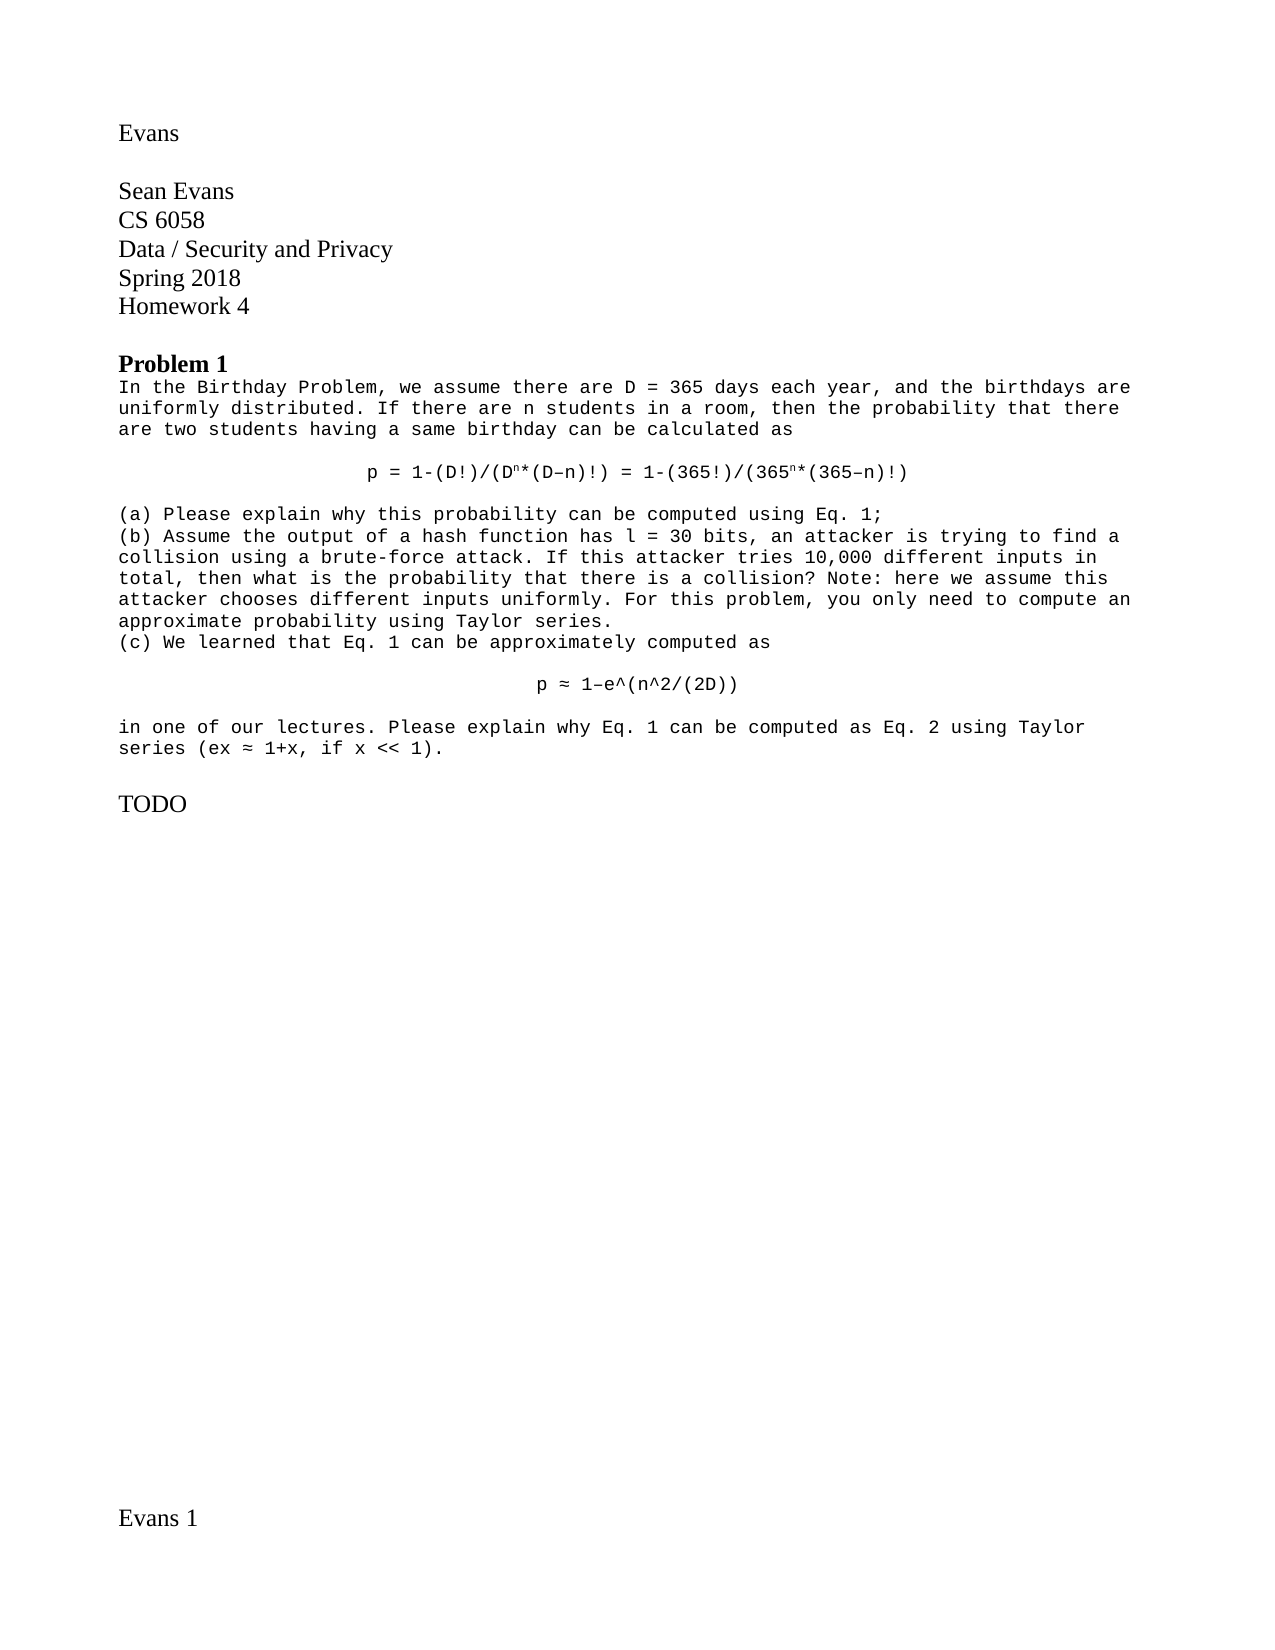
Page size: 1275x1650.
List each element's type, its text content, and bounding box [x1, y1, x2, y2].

text Data / Security and Privacy [118, 234, 1157, 263]
text Homework 4 [118, 291, 1157, 320]
text p = 1-(D!)/(Dn*(D–n)!) = 1-(365!)/(365n*(365–n)!) [118, 463, 1157, 484]
text (c) We learned that Eq. 1 can be approximately computed as [118, 633, 1157, 654]
text Problem 1 [118, 349, 1157, 378]
text in one of our lectures. Please explain why Eq. 1 can be computed as Eq. 2 using Taylor series (ex ≈ 1+x, if x << 1). [118, 718, 1157, 760]
text Sean Evans [118, 176, 1157, 205]
text (a) Please explain why this probability can be computed using Eq. 1; [118, 505, 1157, 526]
text (b) Assume the output of a hash function has l = 30 bits, an attacker is trying to find a collision using a brute-force attack. If this attacker tries 10,000 different inputs in total, then what is the probability that there is a collision? Note: here we assume this attacker chooses different inputs uniformly. For this problem, you only need to compute an approximate probability using Taylor series. [118, 526, 1157, 633]
text p ≈ 1–e^(n^2/(2D)) [118, 675, 1157, 696]
text TODO [118, 789, 1157, 818]
text Spring 2018 [118, 263, 1157, 291]
text CS 6058 [118, 205, 1157, 234]
text In the Birthday Problem, we assume there are D = 365 days each year, and the birthdays are uniformly distributed. If there are n students in a room, then the probability that there are two students having a same birthday can be calculated as [118, 378, 1157, 441]
